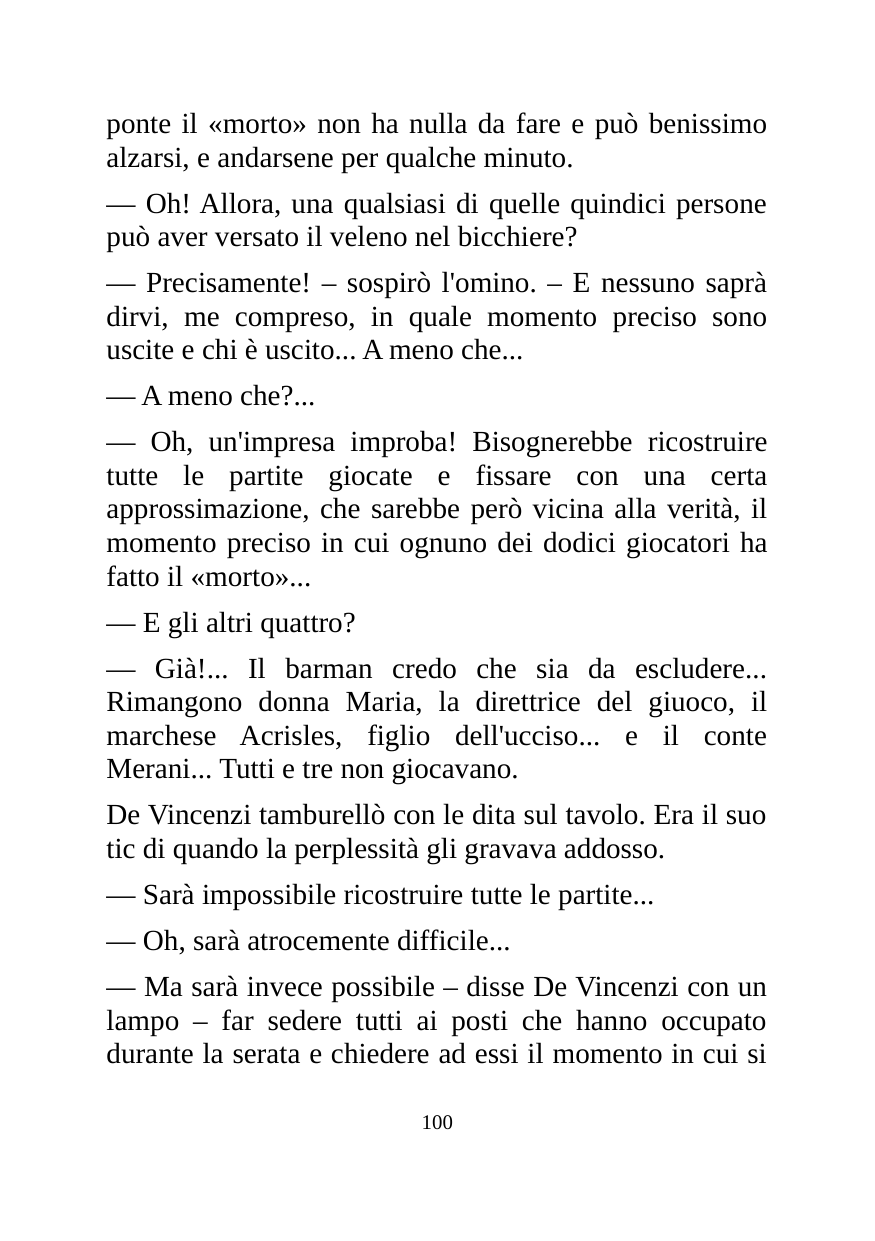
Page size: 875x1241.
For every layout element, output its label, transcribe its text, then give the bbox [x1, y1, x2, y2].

text — Oh, un'impresa improba! Bisognerebbe ricostruire tutte le partite giocate e fissare con una certa approssimazione, che sarebbe però vicina alla verità, il momento preciso in cui ognuno dei dodici giocatori ha fatto il «morto»... [106, 424, 768, 592]
text De Vincenzi tamburellò con le dita sul tavolo. Era il suo tic di quando la perplessità gli gravava addosso. [106, 797, 768, 864]
text — Già!... Il barman credo che sia da escludere... Rimangono donna Maria, la direttrice del giuoco, il marchese Acrisles, figlio dell'ucciso... e il conte Merani... Tutti e tre non giocavano. [106, 651, 768, 785]
text ponte il «morto» non ha nulla da fare e può benissimo alzarsi, e andarsene per qualche minuto. [106, 106, 768, 173]
text — Oh, sarà atrocemente difficile... [106, 923, 768, 957]
text — Sarà impossibile ricostruire tutte le partite... [106, 877, 768, 911]
text — E gli altri quattro? [106, 605, 768, 638]
text — Precisamente! – sospirò l'omino. – E nessuno saprà dirvi, me compreso, in quale momento preciso sono uscite e chi è uscito... A meno che... [106, 265, 768, 366]
text — Oh! Allora, una qualsiasi di quelle quindici persone può aver versato il veleno nel bicchiere? [106, 186, 768, 253]
text — A meno che?... [106, 378, 768, 412]
text — Ma sarà invece possibile – disse De Vincenzi con un lampo – far sedere tutti ai posti che hanno occupato durante la serata e chiedere ad essi il momento in cui si [106, 969, 768, 1070]
